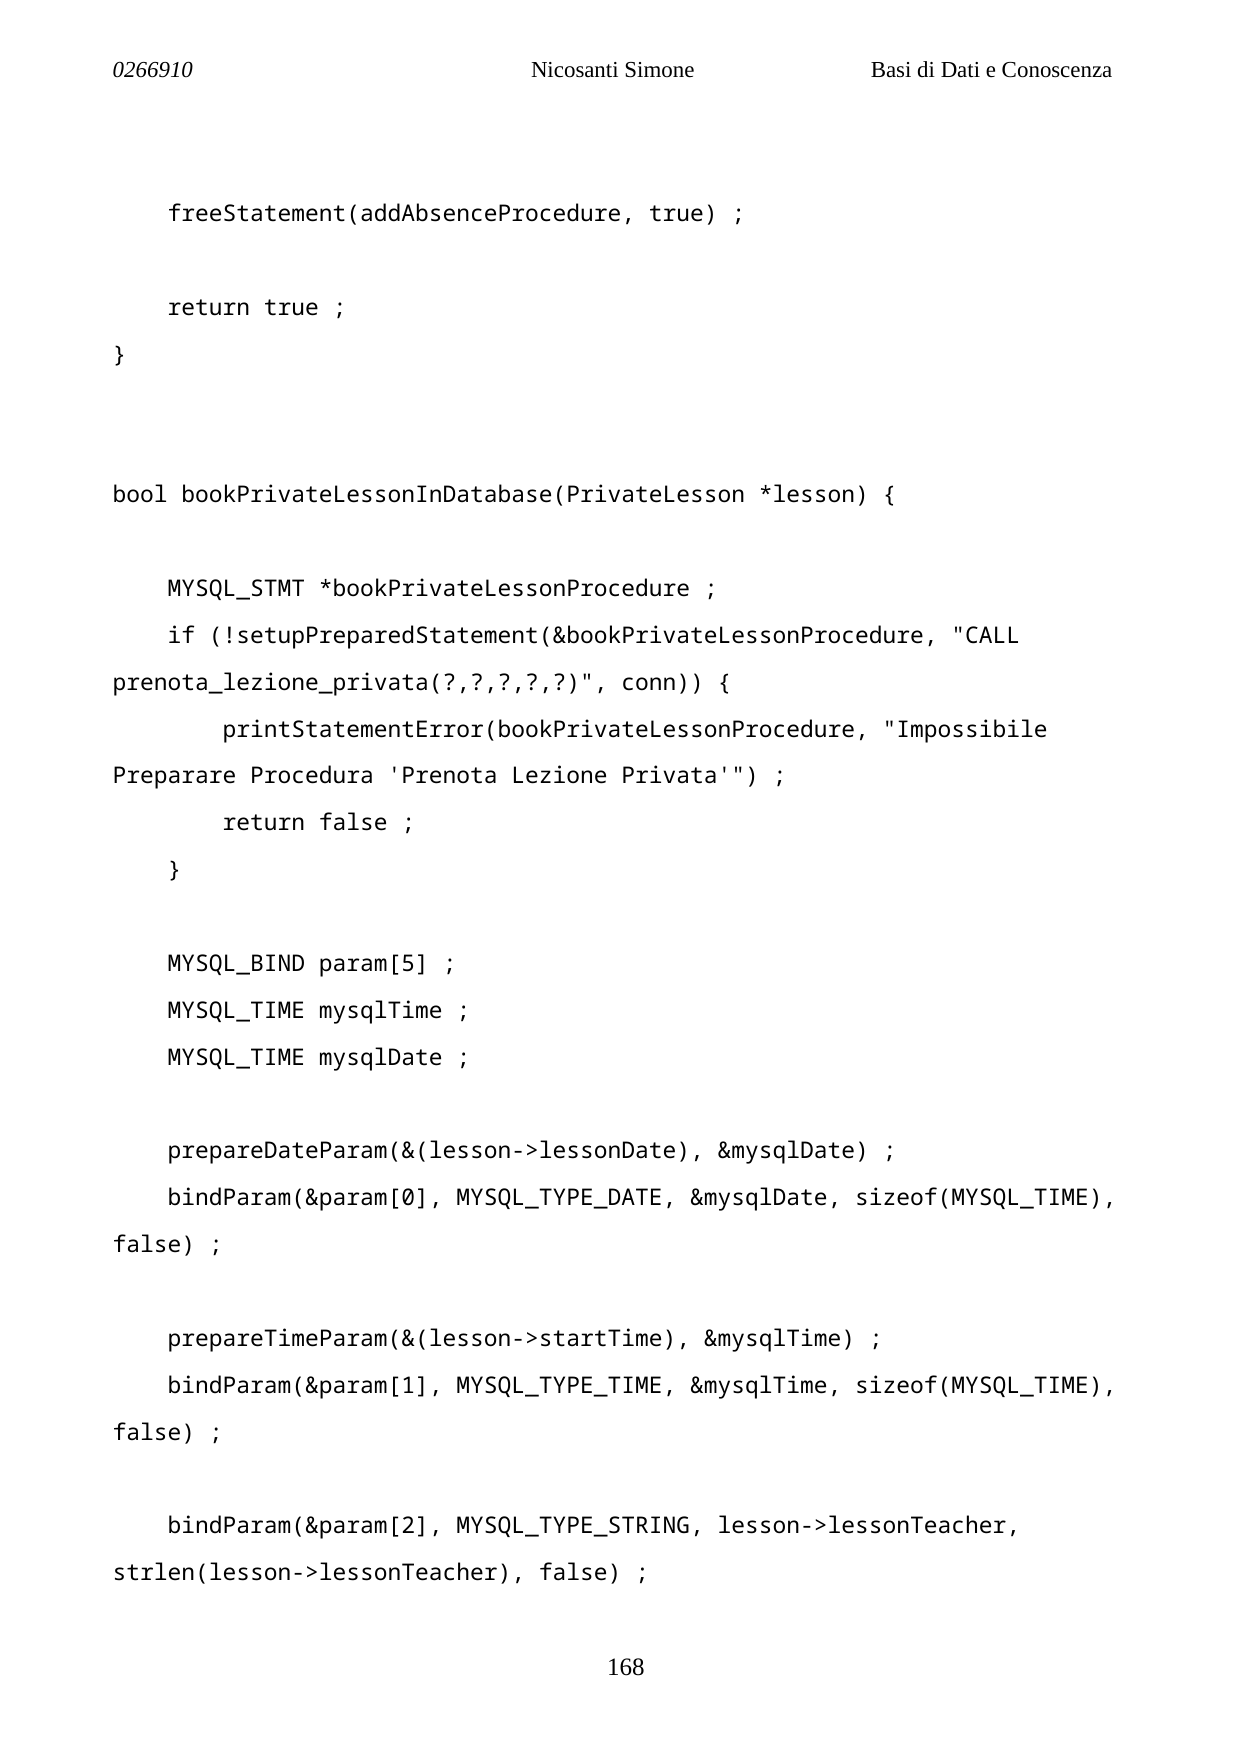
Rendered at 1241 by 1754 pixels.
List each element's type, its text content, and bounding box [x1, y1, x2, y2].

text prepareTimeParam(&(lesson->startTime), &mysqlTime) ; [112, 1322, 1128, 1353]
text bindParam(&param[0], MYSQL_TYPE_DATE, &mysqlDate, sizeof(MYSQL_TIME), false) ; [112, 1181, 1128, 1259]
text bool bookPrivateLessonInDatabase(PrivateLesson *lesson) { [112, 478, 1128, 509]
text MYSQL_TIME mysqlDate ; [112, 1041, 1128, 1072]
text bindParam(&param[1], MYSQL_TYPE_TIME, &mysqlTime, sizeof(MYSQL_TIME), false) ; [112, 1369, 1128, 1447]
text MYSQL_TIME mysqlTime ; [112, 994, 1128, 1025]
text MYSQL_BIND param[5] ; [112, 947, 1128, 978]
text bindParam(&param[2], MYSQL_TYPE_STRING, lesson->lessonTeacher, strlen(lesson->lessonTeacher), false) ; [112, 1509, 1128, 1587]
text return true ; [112, 291, 1128, 322]
text prepareDateParam(&(lesson->lessonDate), &mysqlDate) ; [112, 1134, 1128, 1166]
text } [112, 337, 1128, 369]
text if (!setupPreparedStatement(&bookPrivateLessonProcedure, "CALL prenota_lezione_privata(?,?,?,?,?)", conn)) { [112, 619, 1128, 697]
text } [112, 853, 1128, 884]
text MYSQL_STMT *bookPrivateLessonProcedure ; [112, 572, 1128, 603]
text freeStatement(addAbsenceProcedure, true) ; [112, 197, 1128, 228]
text printStatementError(bookPrivateLessonProcedure, "Impossibile Preparare Procedura 'Prenota Lezione Privata'") ; [112, 712, 1128, 791]
text return false ; [112, 806, 1128, 837]
